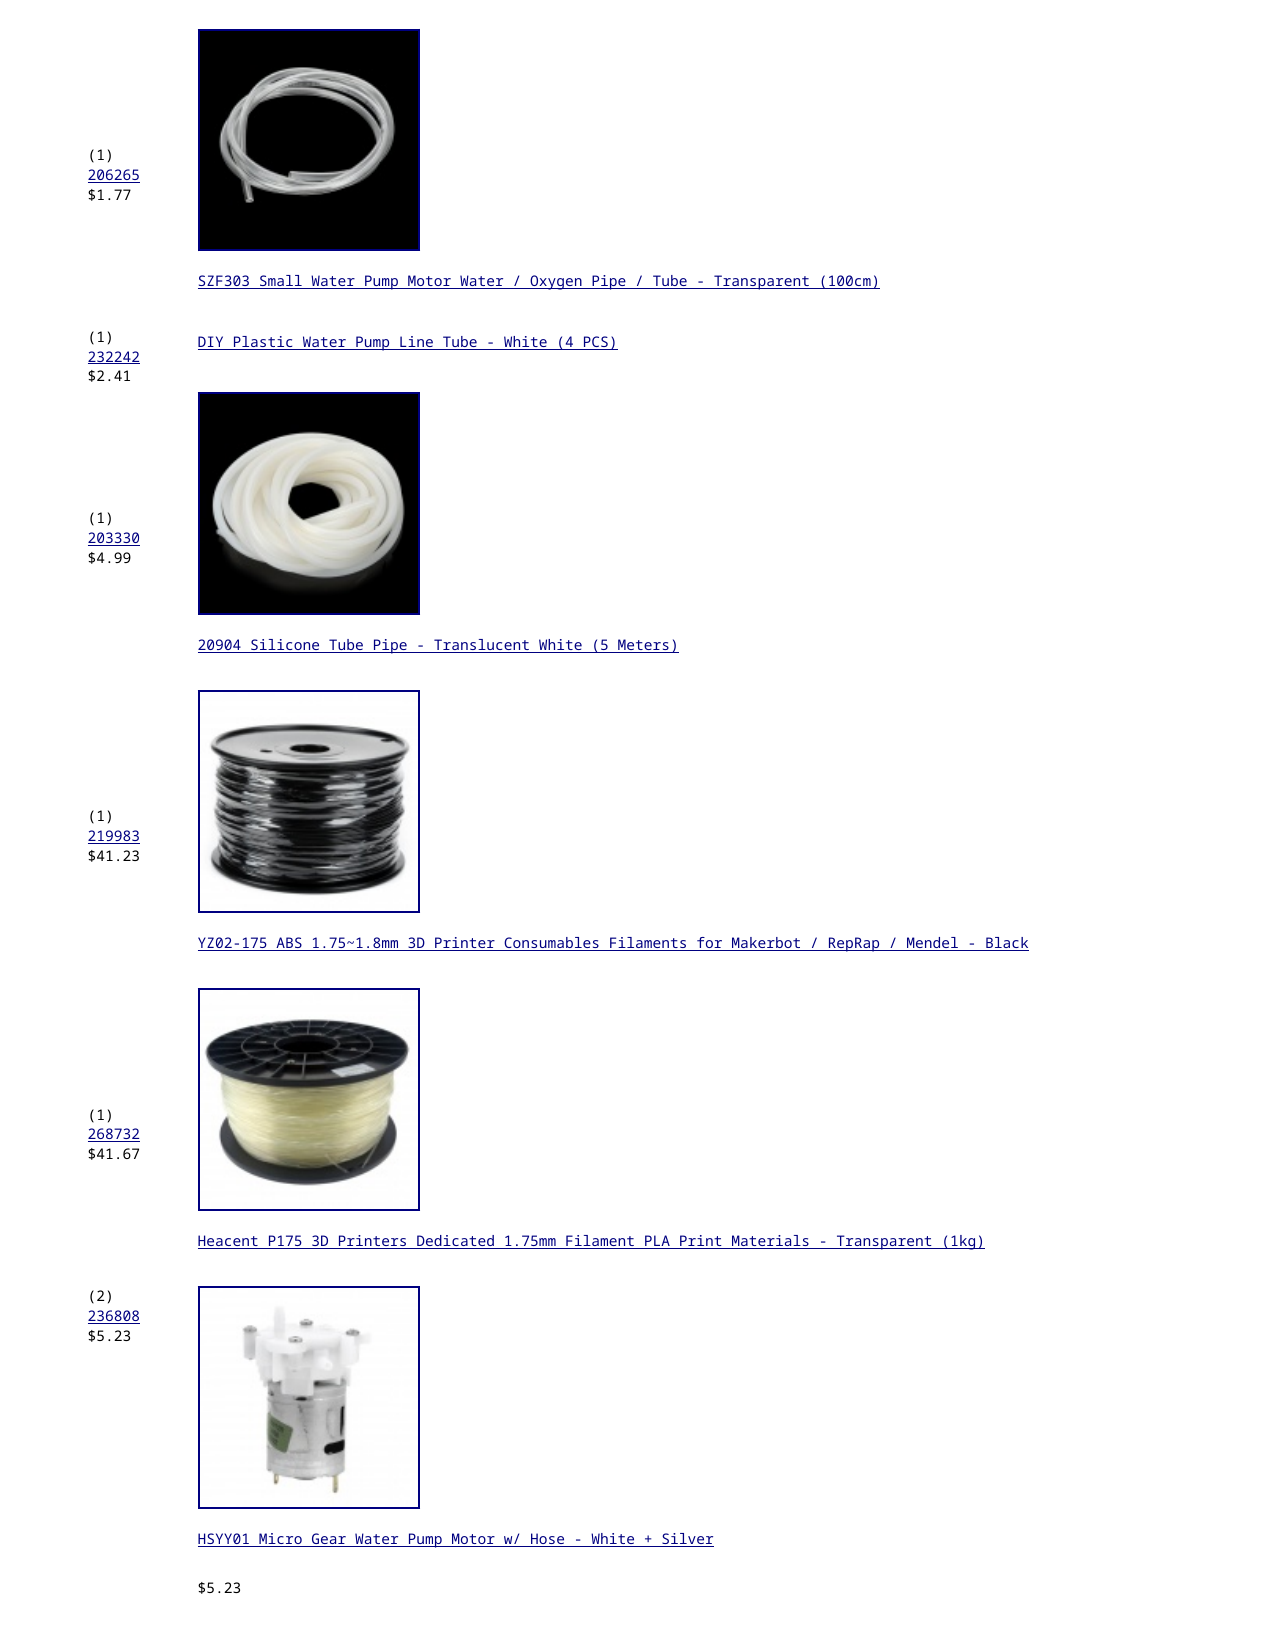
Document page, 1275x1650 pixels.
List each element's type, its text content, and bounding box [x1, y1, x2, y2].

table_cell HSYY01 Micro Gear Water Pump Motor w/ Hose - White + Silver $5.23 [195, 1283, 1191, 1601]
table_cell (1) 203330 $4.99 [85, 389, 194, 687]
picture [200, 692, 418, 911]
picture [200, 394, 418, 613]
table_cell (1) 206265 $1.77 [85, 26, 194, 323]
table_cell (2) 236808 $5.23 [85, 1283, 194, 1601]
table_cell (1) 219983 $41.23 [85, 687, 194, 985]
table_cell [1191, 389, 1249, 687]
table_cell YZ02-175 ABS 1.75~1.8mm 3D Printer Consumables Filaments for Makerbot / RepRap / Mendel - Black [195, 687, 1191, 985]
picture [200, 990, 418, 1209]
table_cell [1191, 324, 1249, 389]
table_cell 20904 Silicone Tube Pipe - Translucent White (5 Meters) [195, 389, 1191, 687]
table_cell SZF303 Small Water Pump Motor Water / Oxygen Pipe / Tube - Transparent (100cm) [195, 26, 1191, 323]
picture [200, 1288, 418, 1507]
table_cell (1) 232242 $2.41 [85, 324, 194, 389]
picture [200, 31, 418, 249]
table_cell DIY Plastic Water Pump Line Tube - White (4 PCS) [195, 324, 1191, 389]
table_cell [1191, 1283, 1249, 1601]
table_cell Heacent P175 3D Printers Dedicated 1.75mm Filament PLA Print Materials - Transparent (1kg) [195, 985, 1191, 1283]
table_cell [1191, 985, 1249, 1283]
table_cell [1191, 687, 1249, 985]
table_cell [1191, 26, 1249, 323]
table_cell (1) 268732 $41.67 [85, 985, 194, 1283]
